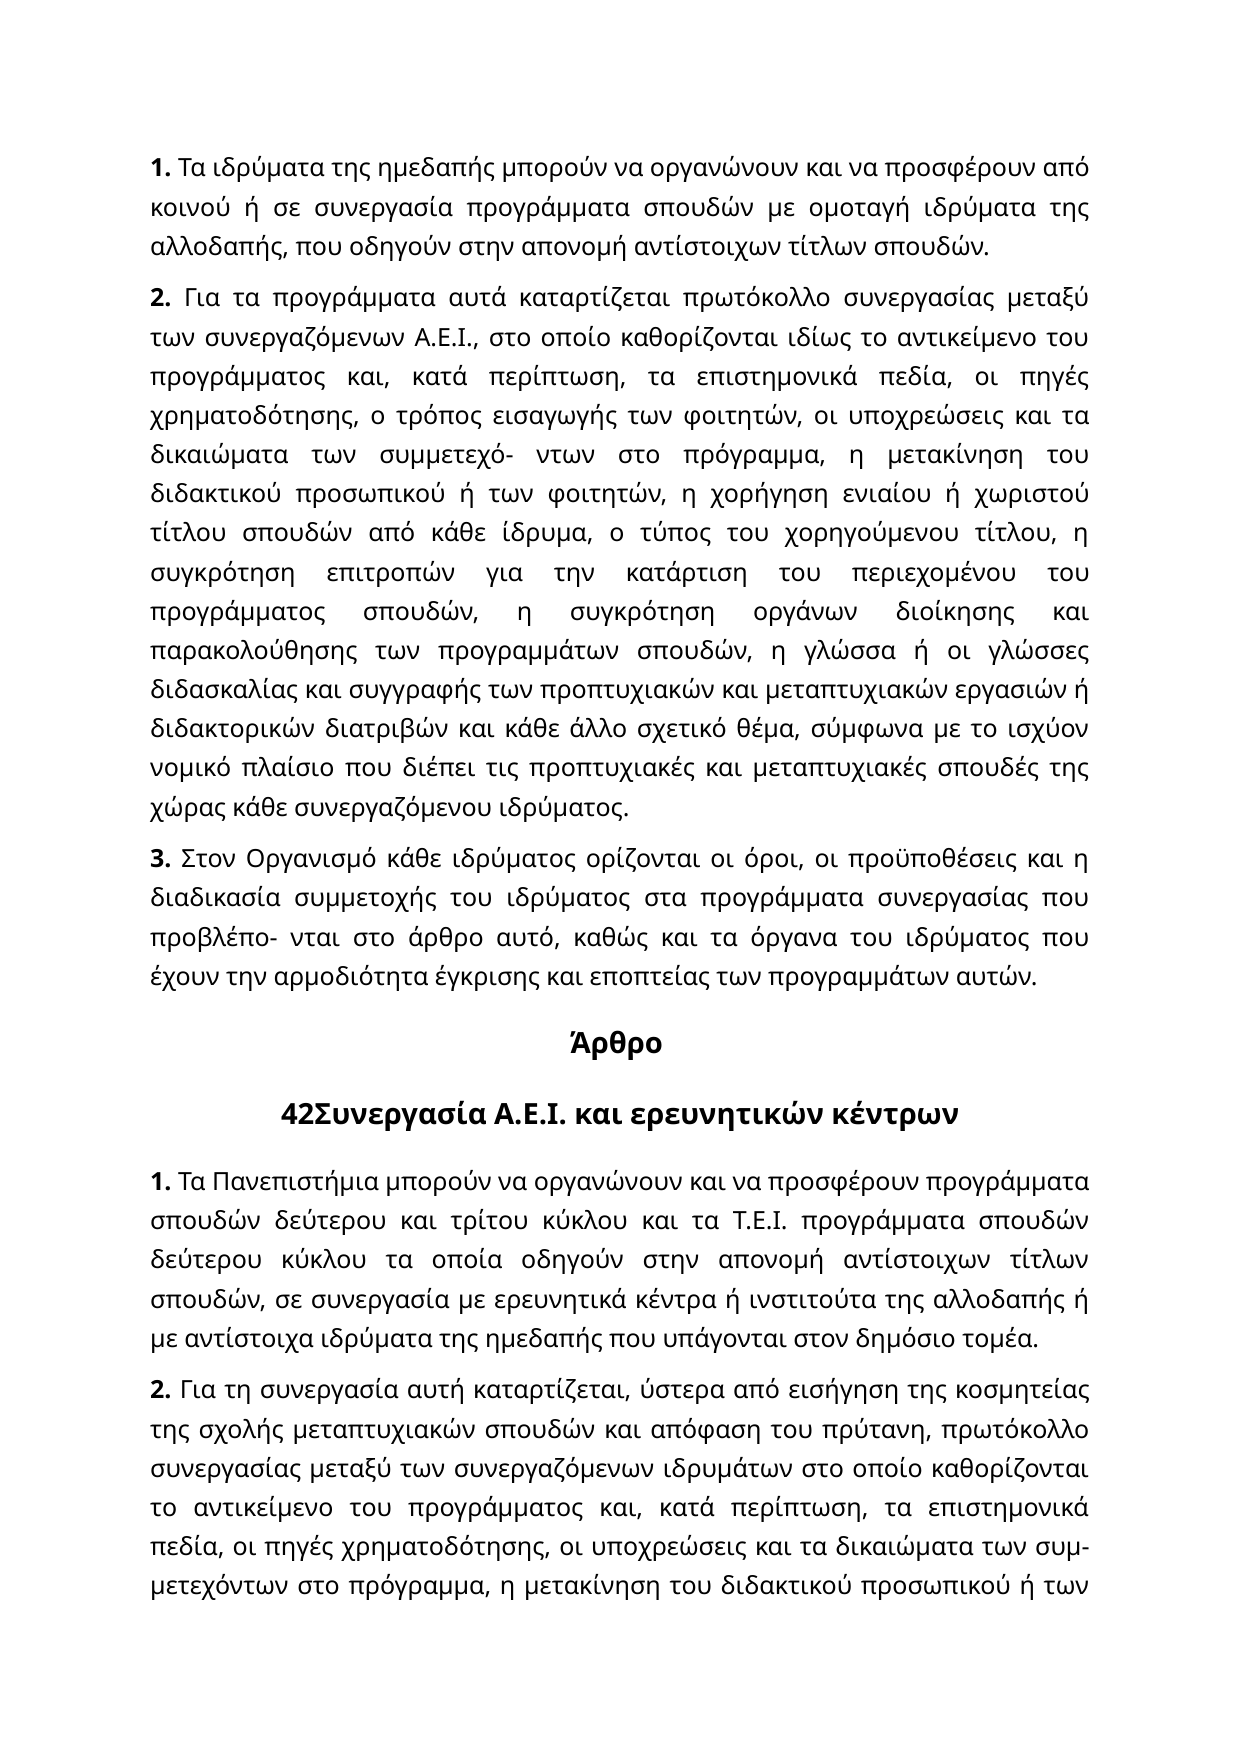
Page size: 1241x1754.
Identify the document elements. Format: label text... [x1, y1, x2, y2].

subtitle Άρθρο [150, 1022, 1090, 1062]
text 1. Τα Πανεπιστήμια μπορούν να οργανώνουν και να προσφέρουν προγράμματα σπουδών δεύτερου και τρίτου κύκλου και τα Τ.Ε.Ι. προγράμματα σπουδών δεύτερου κύκλου τα οποία οδηγούν στην απονομή αντίστοιχων τίτλων σπουδών, σε συνεργασία με ερευνητικά κέντρα ή ινστιτούτα της αλλοδαπής ή με αντίστοιχα ιδρύματα της ημεδαπής που υπάγονται στον δημόσιο τομέα. [150, 1164, 1090, 1354]
text 2. Για τη συνεργασία αυτή καταρτίζεται, ύστερα από εισήγηση της κοσμητείας της σχολής μεταπτυχιακών σπουδών και απόφαση του πρύτανη, πρωτόκολλο συνεργασίας μεταξύ των συνεργαζόμενων ιδρυμάτων στο οποίο καθορίζονται το αντικείμενο του προγράμματος και, κατά περίπτωση, τα επιστημονικά πεδία, οι πηγές χρηματοδότησης, οι υποχρεώσεις και τα δικαιώματα των συμ- μετεχόντων στο πρόγραμμα, η μετακίνηση του διδακτικού προσωπικού ή των [150, 1372, 1090, 1602]
text 2. Για τα προγράμματα αυτά καταρτίζεται πρωτόκολλο συνεργασίας μεταξύ των συνεργαζόμενων Α.Ε.Ι., στο οποίο καθορίζονται ιδίως το αντικείμενο του προγράμματος και, κατά περίπτωση, τα επιστημονικά πεδία, οι πηγές χρηματοδότησης, ο τρόπος εισαγωγής των φοιτητών, οι υποχρεώσεις και τα δικαιώματα των συμμετεχό- ντων στο πρόγραμμα, η μετακίνηση του διδακτικού προσωπικού ή των φοιτητών, η χορήγηση ενιαίου ή χωριστού τίτλου σπουδών από κάθε ίδρυμα, ο τύπος του χορηγούμενου τίτλου, η συγκρότηση επιτροπών για την κατάρτιση του περιεχομένου του προγράμματος σπουδών, η συγκρότηση οργάνων διοίκησης και παρακολούθησης των προγραμμάτων σπουδών, η γλώσσα ή οι γλώσσες διδασκαλίας και συγγραφής των προπτυχιακών και μεταπτυχιακών εργασιών ή διδακτορικών διατριβών και κάθε άλλο σχετικό θέμα, σύμφωνα με το ισχύον νομικό πλαίσιο που διέπει τις προπτυχιακές και μεταπτυχιακές σπουδές της χώρας κάθε συνεργαζόμενου ιδρύματος. [150, 280, 1090, 823]
text 1. Τα ιδρύματα της ημεδαπής μπορούν να οργανώνουν και να προσφέρουν από κοινού ή σε συνεργασία προγράμματα σπουδών με ομοταγή ιδρύματα της αλλοδαπής, που οδηγούν στην απονομή αντίστοιχων τίτλων σπουδών. [150, 150, 1090, 262]
subtitle 42Συνεργασία Α.Ε.Ι. και ερευνητικών κέντρων [150, 1093, 1090, 1133]
text 3. Στον Οργανισμό κάθε ιδρύματος ορίζονται οι όροι, οι προϋποθέσεις και η διαδικασία συμμετοχής του ιδρύματος στα προγράμματα συνεργασίας που προβλέπο- νται στο άρθρο αυτό, καθώς και τα όργανα του ιδρύματος που έχουν την αρμοδιότητα έγκρισης και εποπτείας των προγραμμάτων αυτών. [150, 841, 1090, 992]
